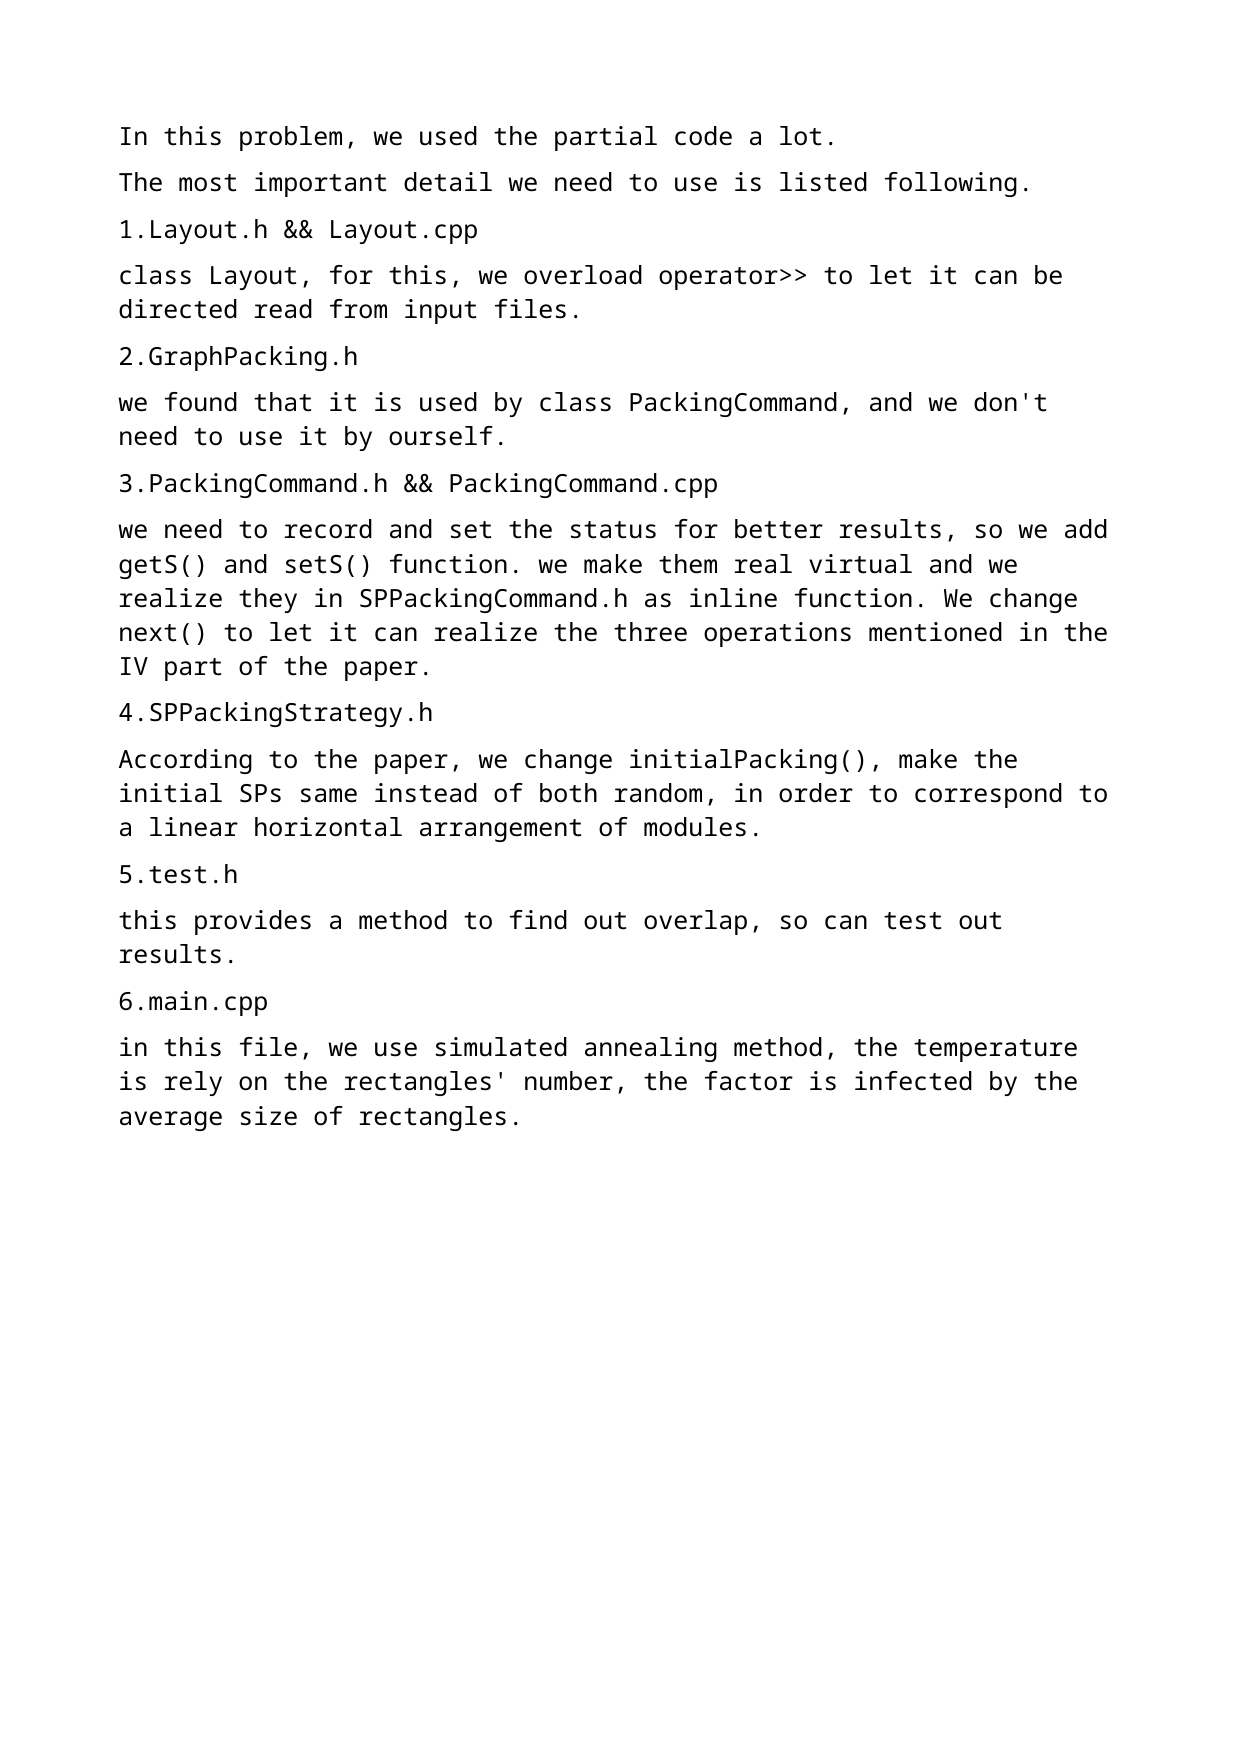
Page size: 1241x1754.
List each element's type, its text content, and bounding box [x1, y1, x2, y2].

text 5.test.h [118, 856, 1122, 890]
text In this problem, we used the partial code a lot. [118, 118, 1122, 152]
text 2.GraphPacking.h [118, 338, 1122, 372]
text The most important detail we need to use is listed following. [118, 165, 1122, 199]
text we found that it is used by class PackingCommand, and we don't need to use it by ourself. [118, 385, 1122, 453]
text 6.main.cpp [118, 983, 1122, 1017]
text 4.SPPackingStrategy.h [118, 695, 1122, 729]
text class Layout, for this, we overload operator>> to let it can be directed read from input files. [118, 258, 1122, 326]
text we need to record and set the status for better results, so we add getS() and setS() function. we make them real virtual and we realize they in SPPackingCommand.h as inline function. We change next() to let it can realize the three operations mentioned in the IV part of the paper. [118, 512, 1122, 682]
text 3.PackingCommand.h && PackingCommand.cpp [118, 466, 1122, 500]
text this provides a method to find out overlap, so can test out results. [118, 903, 1122, 971]
text According to the paper, we change initialPacking(), make the initial SPs same instead of both random, in order to correspond to a linear horizontal arrangement of modules. [118, 742, 1122, 844]
text in this file, we use simulated annealing method, the temperature is rely on the rectangles' number, the factor is infected by the average size of rectangles. [118, 1030, 1122, 1132]
text 1.Layout.h && Layout.cpp [118, 211, 1122, 245]
